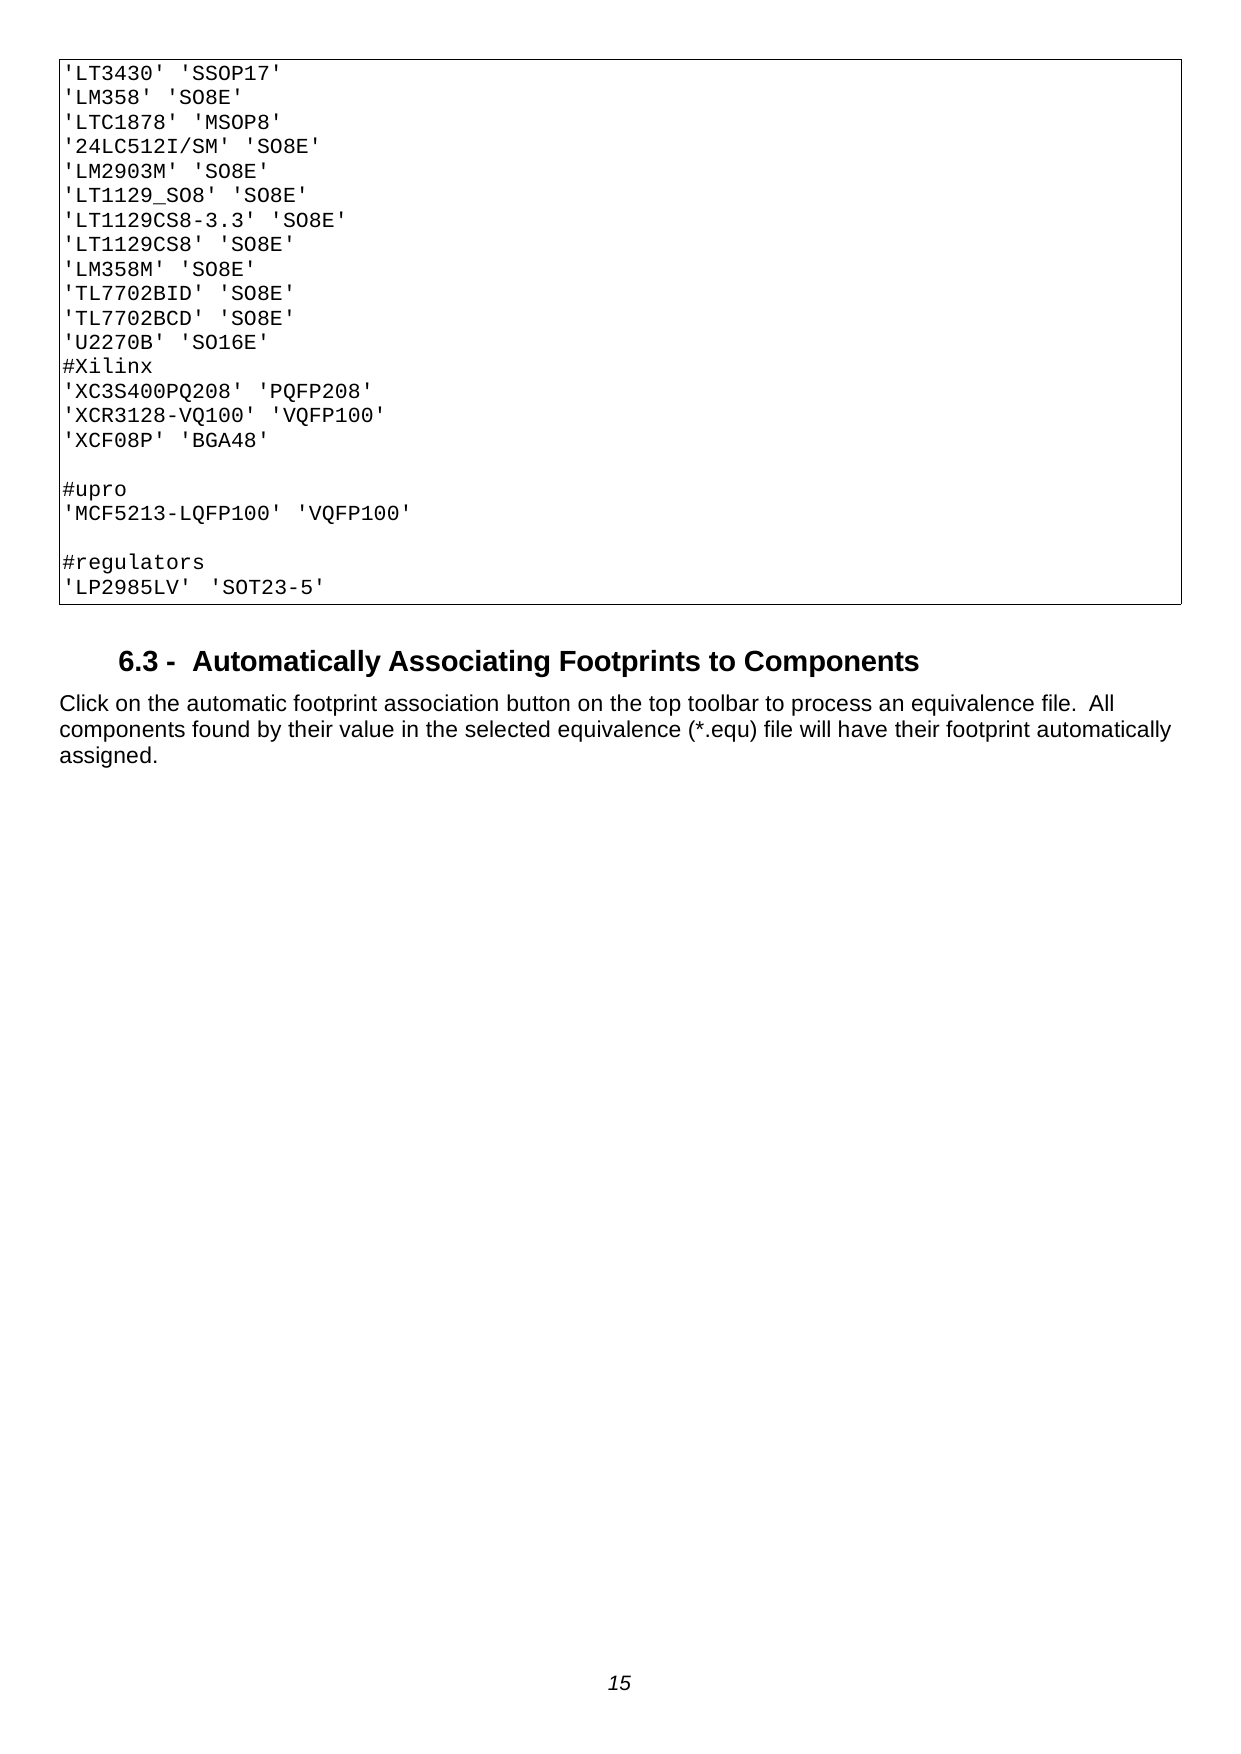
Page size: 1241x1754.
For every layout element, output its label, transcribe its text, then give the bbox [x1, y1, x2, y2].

text 'LM358M' 'SO8E' [60, 255, 1181, 279]
text 'LT1129CS8-3.3' 'SO8E' [60, 206, 1181, 230]
text 'LP2985LV' 'SOT23-5' [60, 573, 1181, 604]
text Click on the automatic footprint association button on the top toolbar to process an equivalence file. All components found by their value in the selected equivalence (*.equ) file will have their footprint automatically assigned. [59, 690, 1181, 768]
text 'TL7702BCD' 'SO8E' [60, 304, 1181, 328]
text 'LM2903M' 'SO8E' [60, 157, 1181, 181]
text 'LT1129_SO8' 'SO8E' [60, 181, 1181, 206]
text 'MCF5213-LQFP100' 'VQFP100' [60, 500, 1181, 527]
text '24LC512I/SM' 'SO8E' [60, 132, 1181, 157]
text 'LT1129CS8' 'SO8E' [60, 230, 1181, 255]
text 'XCR3128-VQ100' 'VQFP100' [60, 402, 1181, 426]
text 'LT3430' 'SSOP17' [60, 60, 1181, 83]
text 'XC3S400PQ208' 'PQFP208' [60, 377, 1181, 402]
text #regulators [60, 549, 1181, 573]
text #upro [60, 475, 1181, 500]
subtitle Automatically Associating Footprints to Components [118, 645, 1181, 678]
text 'LTC1878' 'MSOP8' [60, 108, 1181, 132]
text 'U2270B' 'SO16E' [60, 328, 1181, 353]
text 'TL7702BID' 'SO8E' [60, 279, 1181, 304]
text 'LM358' 'SO8E' [60, 83, 1181, 108]
text 'XCF08P' 'BGA48' [60, 426, 1181, 454]
text #Xilinx [60, 353, 1181, 377]
